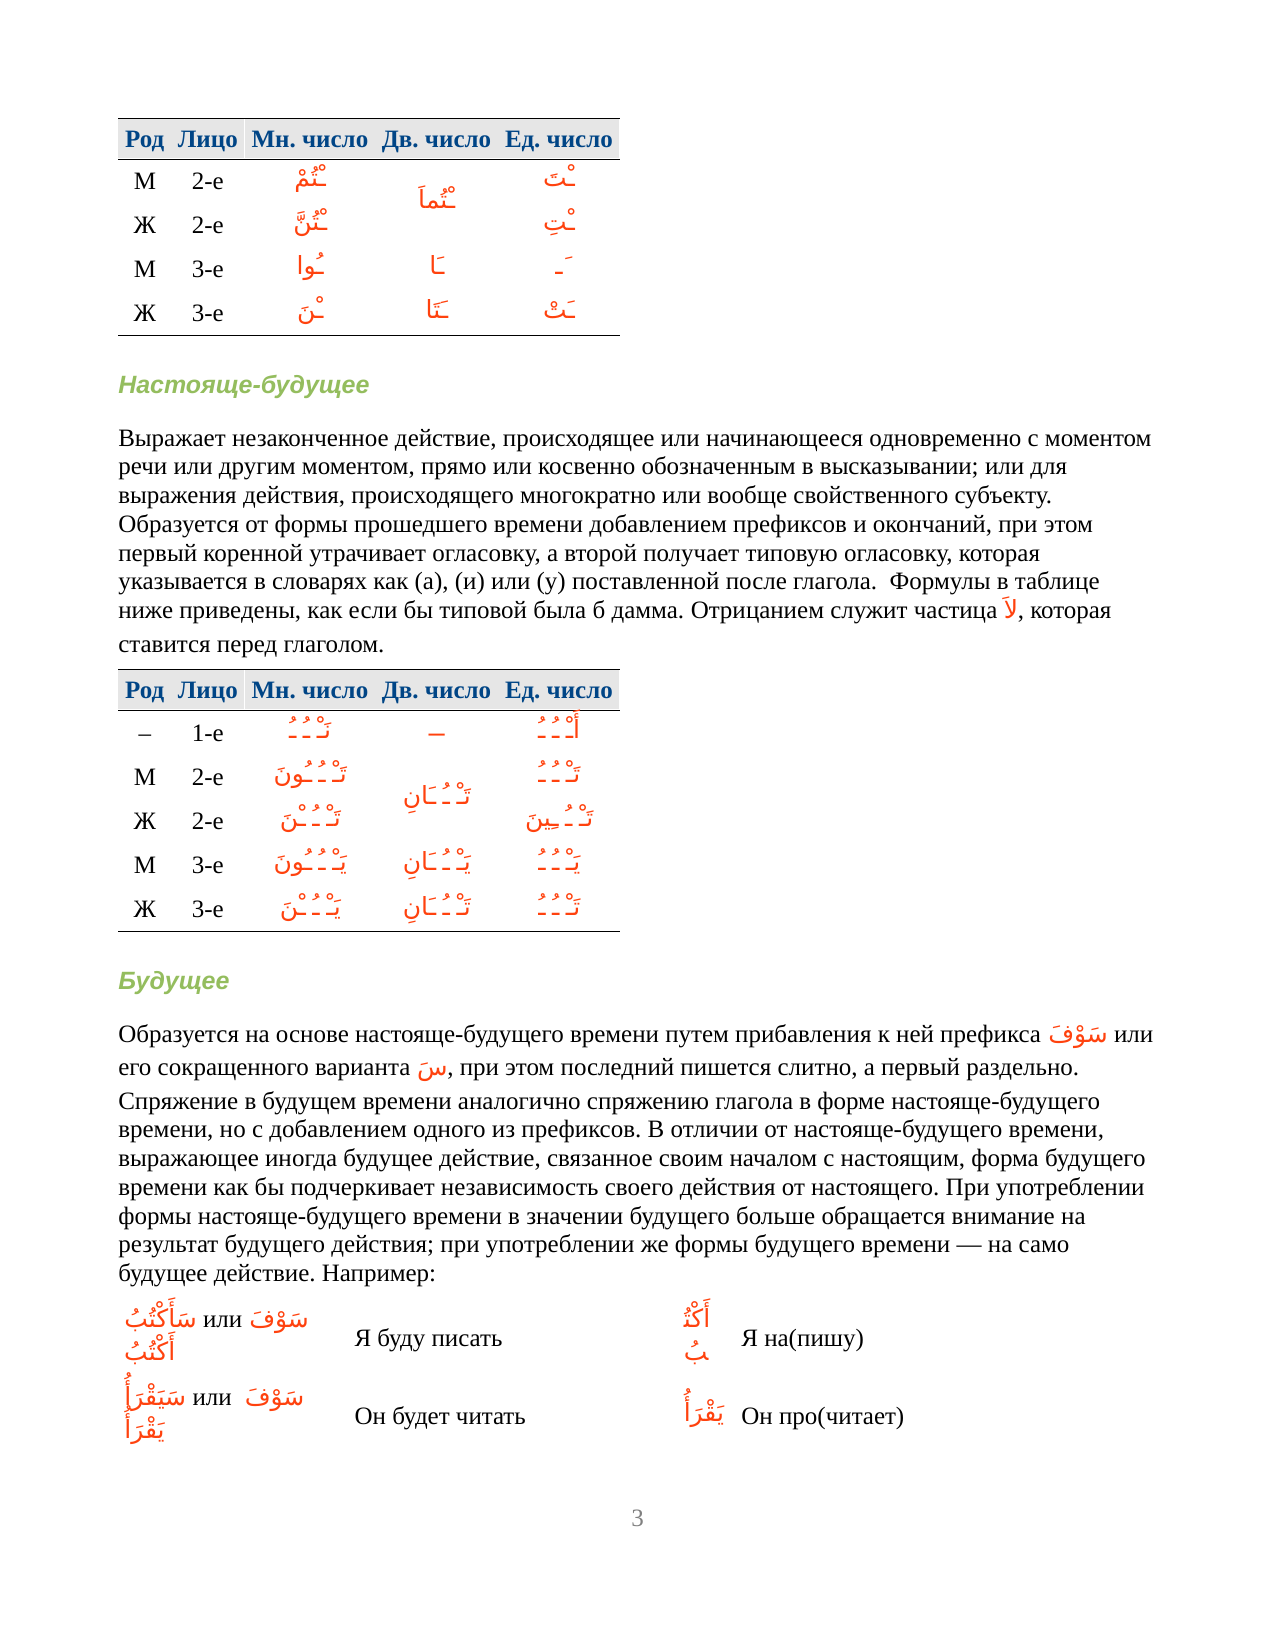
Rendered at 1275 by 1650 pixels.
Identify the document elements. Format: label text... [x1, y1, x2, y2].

table_header Я на(пишу) [736, 1299, 912, 1376]
table_header Ед. число [498, 670, 619, 709]
table_cell Он будет читать [349, 1376, 533, 1454]
table_header Мн. число [245, 119, 375, 158]
table_cell ـْتُنَّ [245, 203, 375, 247]
table_cell ـْتُمْ [245, 160, 375, 202]
table_cell Ж [118, 799, 171, 843]
table_cell تَـْ ـُ ـُ [498, 755, 619, 799]
table_cell 2-е [171, 160, 244, 202]
table_header Дв. число [375, 119, 498, 158]
table_cell تَـْ ـُ ـُ [498, 887, 619, 931]
table_cell М [118, 843, 171, 887]
table_cell يَقْرَأُ [678, 1376, 736, 1454]
text Выражает незаконченное действие, происходящее или начинающееся одновременно с моментом речи или другим моментом, прямо или косвенно обозначенным в высказывании; или для выражения действия, происходящего многократно или вообще свойственного субъекту. Образуется от формы прошедшего времени добавлением префиксов и окончаний, при этом первый коренной утрачивает огласовку, а второй получает типовую огласовку, которая указывается в словарях как (а), (и) или (у) поставленной после глагола. Формулы в таблице ниже приведены, как если бы типовой была б дамма. Отрицанием служит частица ﻻَ, которая ставится перед глаголом. [118, 423, 1157, 657]
table_cell ـَتَا [375, 291, 498, 335]
table_header Род [118, 670, 171, 709]
table_cell ـْتِ [498, 203, 619, 247]
table_header [534, 1299, 677, 1376]
table_header أَكْتُبُ [678, 1299, 736, 1376]
table_cell 1-е [171, 711, 244, 754]
subtitle Будущее [118, 966, 1157, 995]
table_cell ـْتَ [498, 160, 619, 202]
table_header Лицо [171, 670, 244, 709]
table_cell 2-е [171, 755, 244, 799]
table_header Лицо [171, 119, 244, 158]
table_header سَأَكْتُبُ илиسَوْفَ أَكْتُبُ [118, 1299, 348, 1376]
table_cell – [375, 711, 498, 754]
table_cell М [118, 755, 171, 799]
table_cell سَيَقْرَأُ или سَوْفَ يَقْرَأُ [118, 1376, 348, 1454]
text Образуется на основе настояще-будущего времени путем прибавления к ней префикса سَوْفَ или его сокращенного варианта سَ, при этом последний пишется слитно, а первый раздельно. Спряжение в будущем времени аналогично спряжению глагола в форме настояще-будущего времени, но с добавлением одного из префиксов. В отличии от настояще-будущего времени, выражающее иногда будущее действие, связанное своим началом с настоящим, форма будущего времени как бы подчеркивает независимость своего действия от настоящего. При употреблении формы настояще-будущего времени в значении будущего больше обращается внимание на результат будущего действия; при употреблении же формы будущего времени — на само будущее действие. Например: [118, 1019, 1157, 1287]
table_header Ед. число [498, 119, 619, 158]
table_cell 3-е [171, 843, 244, 887]
table_cell [534, 1376, 677, 1454]
table_cell – [118, 711, 171, 754]
table_cell 3-е [171, 247, 244, 291]
table_cell تَـْ ـُ ـَانِ [375, 755, 498, 843]
table_header Дв. число [375, 670, 498, 709]
table_cell يَـْ ـُ ـُونَ [245, 843, 375, 887]
table_cell ـْتُماَ [375, 160, 498, 247]
table_cell 2-е [171, 799, 244, 843]
table_cell Ж [118, 887, 171, 931]
table_cell ـْنَ [245, 291, 375, 335]
table_cell Ж [118, 291, 171, 335]
table_cell أَـْ ـُ ـُ [498, 711, 619, 754]
table_cell يَـْ ـُ ـُ [498, 843, 619, 887]
table_cell نَـْ ـُ ـُ [245, 711, 375, 754]
table_cell تَـْ ـُ ـْنَ [245, 799, 375, 843]
table_cell 3-е [171, 291, 244, 335]
table_cell ـَا [375, 247, 498, 291]
table_cell Он про(читает) [736, 1376, 912, 1454]
table_cell يَـْ ـُ ـْنَ [245, 887, 375, 931]
table_cell ـَتْ [498, 291, 619, 335]
table_cell يَـْ ـُ ـَانِ [375, 843, 498, 887]
table_cell Ж [118, 203, 171, 247]
table_header Я буду писать [349, 1299, 533, 1376]
table_cell 2-е [171, 203, 244, 247]
table_cell ـَ [498, 247, 619, 291]
table_cell تَـْ ـُ ـِينَ [498, 799, 619, 843]
table_header Мн. число [245, 670, 375, 709]
table_cell تَـْ ـُ ـُونَ [245, 755, 375, 799]
table_cell М [118, 160, 171, 202]
table_cell М [118, 247, 171, 291]
table_header Род [118, 119, 171, 158]
table_cell ـُوا [245, 247, 375, 291]
table_cell 3-е [171, 887, 244, 931]
table_cell تَـْ ـُ ـَانِ [375, 887, 498, 931]
subtitle Настояще-будущее [118, 370, 1157, 399]
